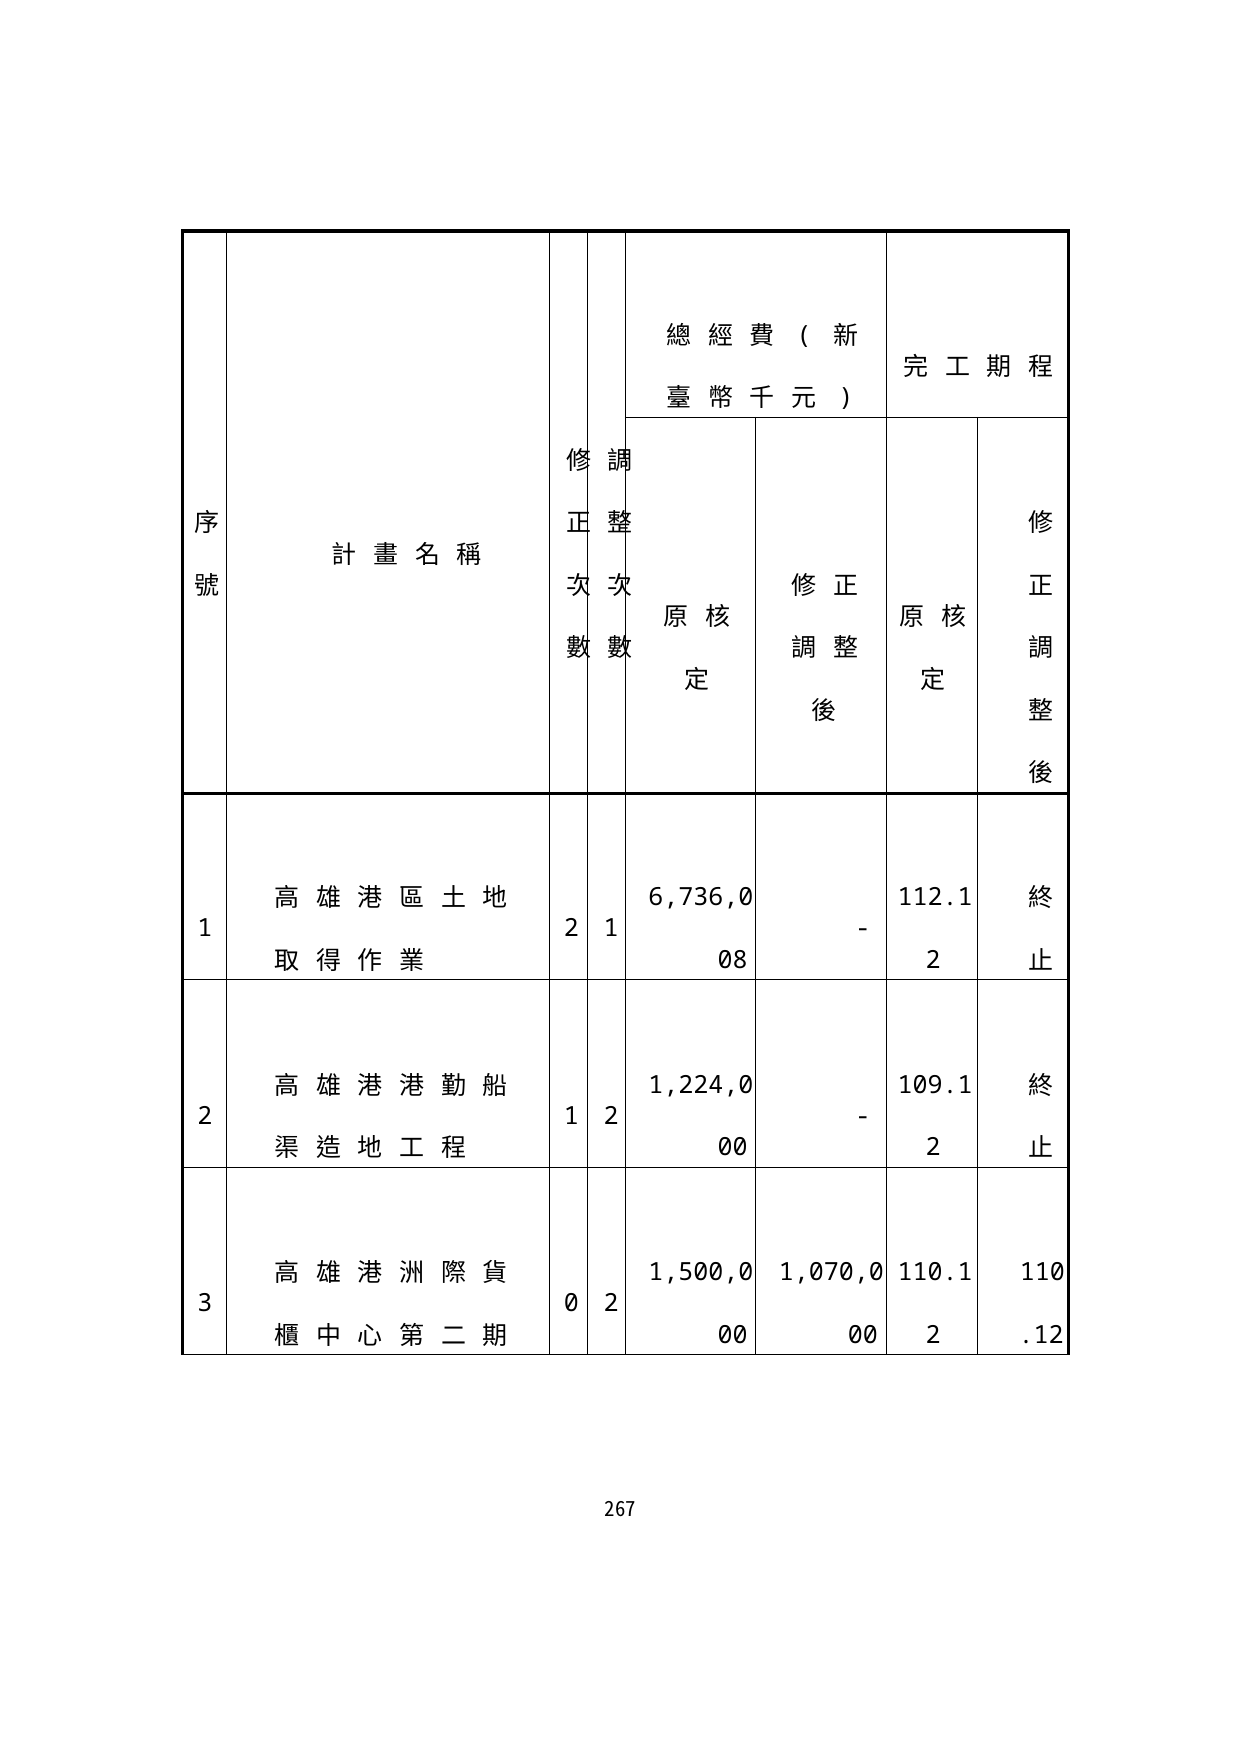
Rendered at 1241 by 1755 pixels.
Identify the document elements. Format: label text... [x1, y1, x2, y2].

table_cell 109.12 [887, 980, 977, 1167]
table_cell 1 [184, 795, 226, 979]
table_cell 高雄港港勤船渠造地工程 [227, 980, 549, 1167]
table_cell 1,500,000 [626, 1168, 755, 1354]
table_cell 2 [550, 795, 587, 979]
table_cell 1,070,000 [756, 1168, 886, 1354]
table_cell 終止 [978, 795, 1067, 979]
table_header 計畫名稱 [227, 233, 549, 792]
table_cell 1,224,000 [626, 980, 755, 1167]
table_cell 原核定 [887, 418, 977, 792]
table_cell 2 [588, 980, 625, 1167]
table_cell - [756, 980, 886, 1167]
table_cell 110.12 [978, 1168, 1067, 1354]
table_header 修正次數 [550, 233, 587, 792]
table_cell 修正調整後 [978, 418, 1067, 792]
table_cell 0 [550, 1168, 587, 1354]
table_cell 3 [184, 1168, 226, 1354]
table_cell 1 [588, 795, 625, 979]
table_header 調整次數 [588, 233, 625, 792]
table_cell 2 [184, 980, 226, 1167]
table_cell 110.12 [887, 1168, 977, 1354]
table_header 總經費(新臺幣千元) [626, 233, 886, 417]
table_cell 終止 [978, 980, 1067, 1167]
table_cell 112.12 [887, 795, 977, 979]
table_cell 高雄港洲際貨櫃中心第二期 [227, 1168, 549, 1354]
table_cell 原核定 [626, 418, 755, 792]
table_header 序號 [184, 233, 226, 792]
table_cell 修正調整後 [756, 418, 886, 792]
table_header 完工期程 [887, 233, 1067, 417]
table_cell 6,736,008 [626, 795, 755, 979]
table_cell - [756, 795, 886, 979]
table_cell 高雄港區土地取得作業 [227, 795, 549, 979]
table_cell 2 [588, 1168, 625, 1354]
table_cell 1 [550, 980, 587, 1167]
